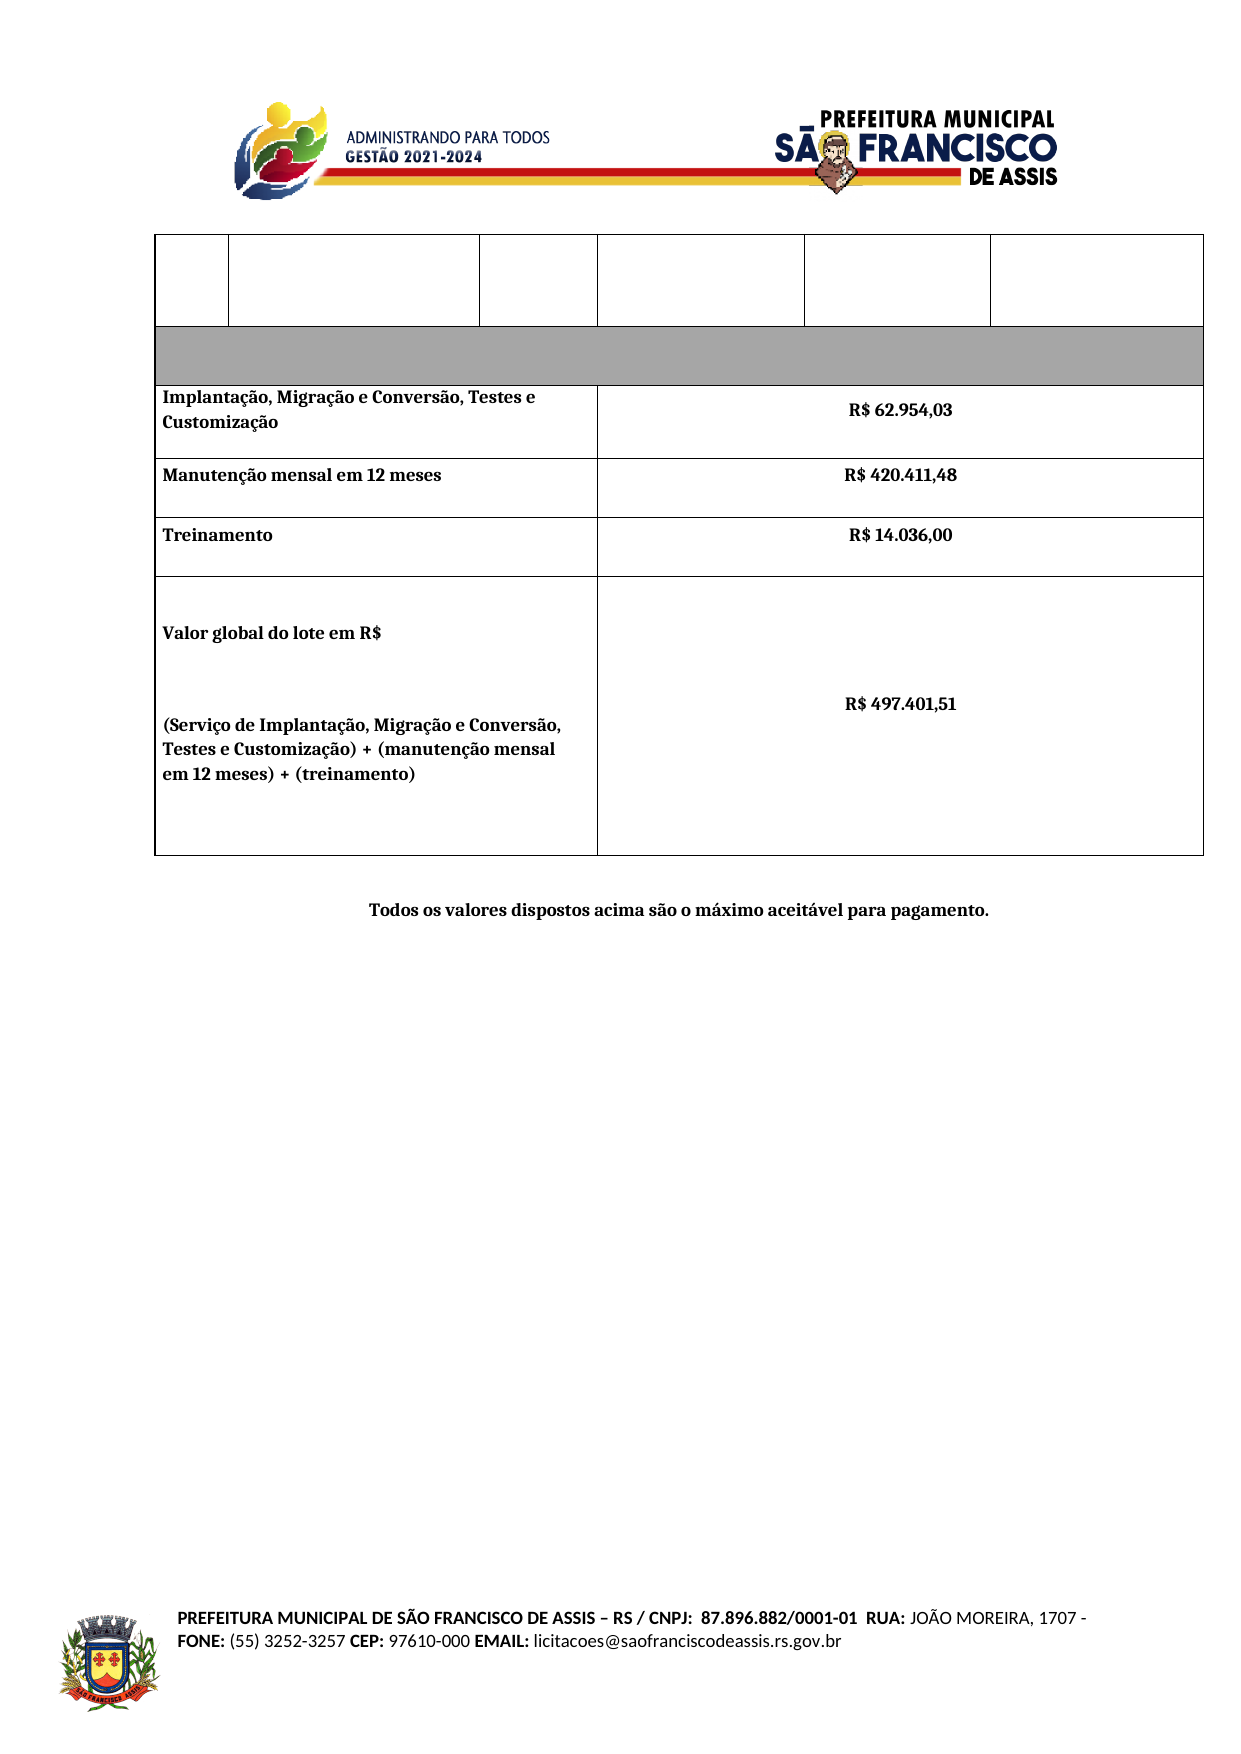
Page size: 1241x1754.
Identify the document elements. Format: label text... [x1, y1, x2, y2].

table_cell Valor global do lote em R$ (Serviço de Implantação, Migração e Conversão, Testes e Customização) + (manutenção mensal em 12 meses) + (treinamento) [156, 577, 581, 855]
table_cell [229, 235, 453, 326]
table_cell Implantação, Migração e Conversão, Testes e Customização [156, 386, 581, 457]
table_cell [581, 459, 597, 517]
table_cell R$ 497.401,51 [598, 577, 1203, 855]
table_cell R$ 14.036,00 [598, 518, 1203, 576]
table_cell [156, 235, 228, 326]
table_cell [156, 327, 1203, 385]
table_cell [598, 235, 804, 326]
table_cell [991, 235, 1203, 326]
table_cell Manutenção mensal em 12 meses [156, 459, 581, 517]
table_cell Treinamento [156, 518, 581, 576]
table_cell [581, 518, 597, 576]
table_cell [453, 235, 479, 326]
table_cell R$ 62.954,03 [598, 386, 1203, 457]
table_cell [581, 577, 597, 855]
table_cell [581, 386, 597, 457]
text Todos os valores dispostos acima são o máximo aceitável para pagamento. [177, 899, 1181, 921]
table_cell R$ 420.411,48 [598, 459, 1203, 517]
table_cell [480, 235, 597, 326]
table_cell [805, 235, 990, 326]
